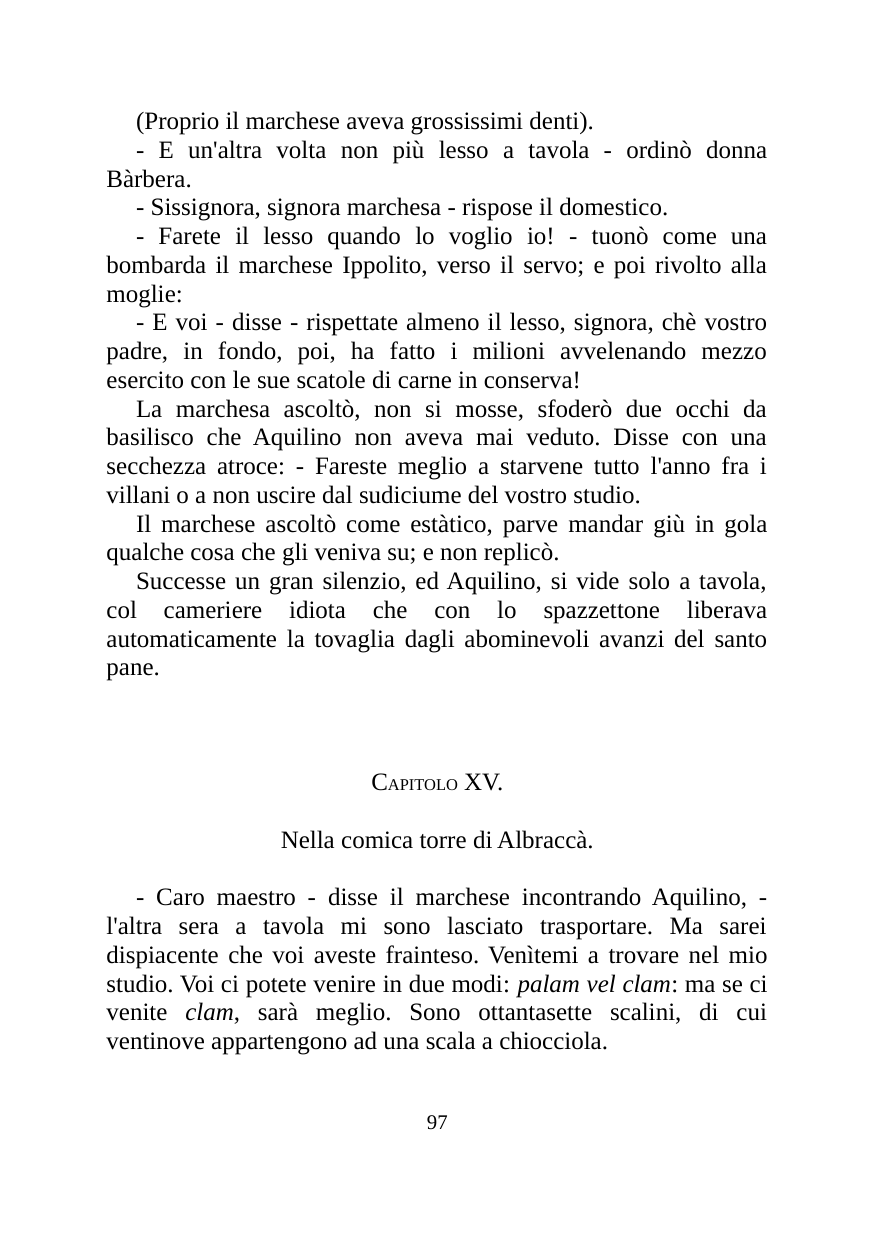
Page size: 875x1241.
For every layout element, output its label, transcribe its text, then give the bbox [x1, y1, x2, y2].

text La marchesa ascoltò, non si mosse, sfoderò due occhi da basilisco che Aquilino non aveva mai veduto. Disse con una secchezza atroce: - Fareste meglio a starvene tutto l'anno fra i villani o a non uscire dal sudiciume del vostro studio. [106, 394, 768, 509]
text - Caro maestro - disse il marchese incontrando Aquilino, - l'altra sera a tavola mi sono lasciato trasportare. Ma sarei dispiacente che voi aveste frainteso. Venìtemi a trovare nel mio studio. Voi ci potete venire in due modi: palam vel clam: ma se ci venite clam, sarà meglio. Sono ottantasette scalini, di cui ventinove appartengono ad una scala a chiocciola. [106, 882, 768, 1055]
text Successe un gran silenzio, ed Aquilino, si vide solo a tavola, col cameriere idiota che con lo spazzettone liberava automaticamente la tovaglia dagli abominevoli avanzi del santo pane. [106, 566, 768, 681]
text Nella comica torre di Albraccà. [106, 825, 768, 854]
text - Farete il lesso quando lo voglio io! - tuonò come una bombarda il marchese Ippolito, verso il servo; e poi rivolto alla moglie: [106, 221, 768, 307]
text - E voi - disse - rispettate almeno il lesso, signora, chè vostro padre, in fondo, poi, ha fatto i milioni avvelenando mezzo esercito con le sue scatole di carne in conserva! [106, 307, 768, 394]
text (Proprio il marchese aveva grossissimi denti). [106, 106, 768, 135]
text Capitolo XV. [106, 767, 768, 796]
text - E un'altra volta non più lesso a tavola - ordinò donna Bàrbera. [106, 135, 768, 192]
text Il marchese ascoltò come estàtico, parve mandar giù in gola qualche cosa che gli veniva su; e non replicò. [106, 509, 768, 566]
text - Sissignora, signora marchesa - rispose il domestico. [106, 192, 768, 221]
